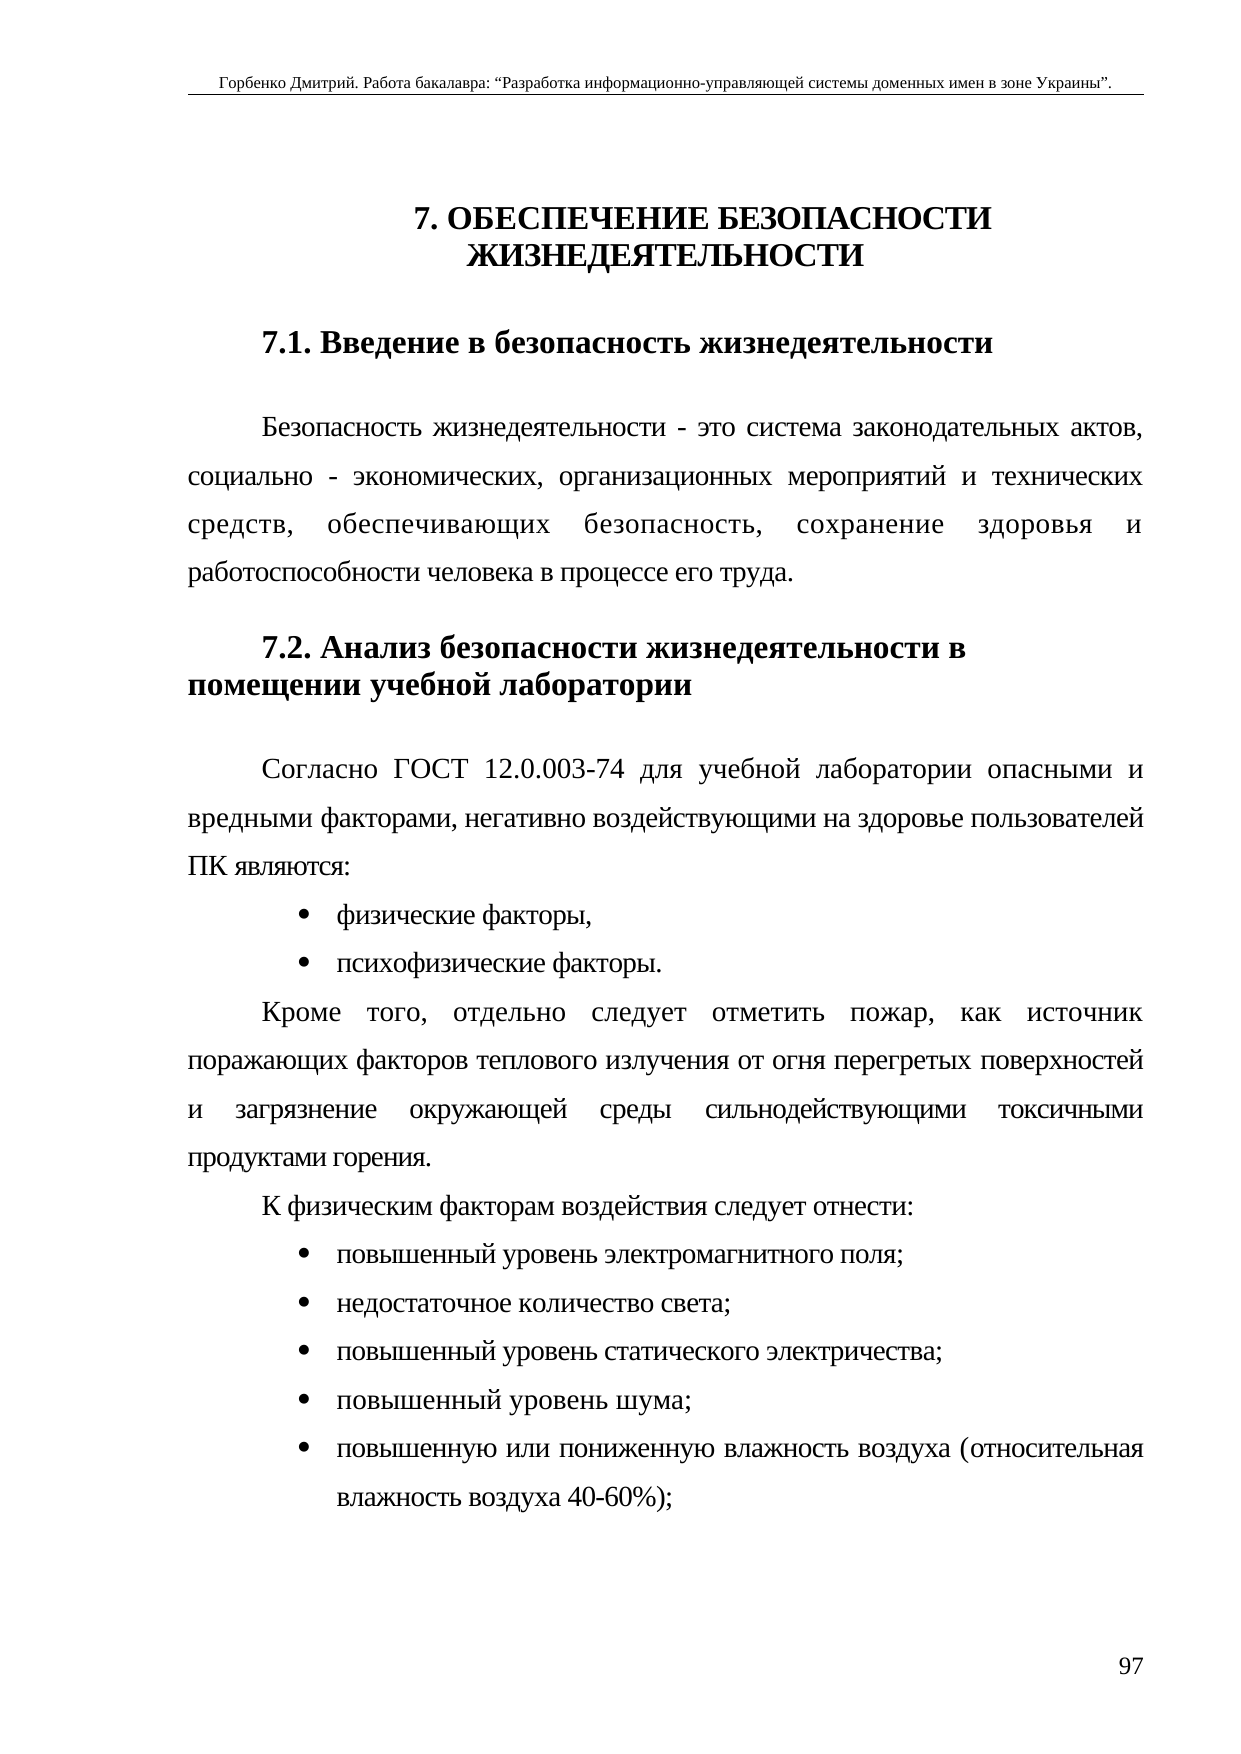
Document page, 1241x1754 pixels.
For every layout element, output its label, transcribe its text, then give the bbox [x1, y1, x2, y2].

text 7.1. Введение в безопасность жизнедеятельности [187, 323, 1144, 360]
text Согласно ГОСТ 12.0.003-74 для учебной лаборатории опасными и вредными факторами, негативно воздействующими на здоровье пользователей ПК являются: [187, 753, 1144, 882]
list повышенный уровень электромагнитного поля; [299, 1237, 1144, 1270]
list психофизические факторы. [299, 947, 1144, 979]
list повышенный уровень статического электричества; [299, 1334, 1144, 1367]
text 7. Обеспечение безопасности жизнедеятельности [187, 200, 1144, 273]
text Безопасность жизнедеятельности - это система законодательных актов, социально - экономических, организационных мероприятий и технических средств, обеспечивающих безопасность, сохранение здоровья и работоспособности человека в процессе его труда. [187, 410, 1144, 588]
list недостаточное количество света; [299, 1286, 1144, 1318]
list повышенную или пониженную влажность воздуха (относительная влажность воздуха 40-60%); [299, 1432, 1144, 1512]
text 7.2. Анализ безопасности жизнедеятельности в помещении учебной лаборатории [187, 629, 1144, 703]
text Кроме того, отдельно следует отметить пожар, как источник поражающих факторов теплового излучения от огня перегретых поверхностей и загрязнение окружающей среды сильнодействующими токсичными продуктами горения. [187, 995, 1144, 1173]
list физические факторы, [299, 898, 1144, 931]
list повышенный уровень шума; [299, 1383, 1144, 1416]
text К физическим факторам воздействия следует отнести: [187, 1189, 1144, 1221]
